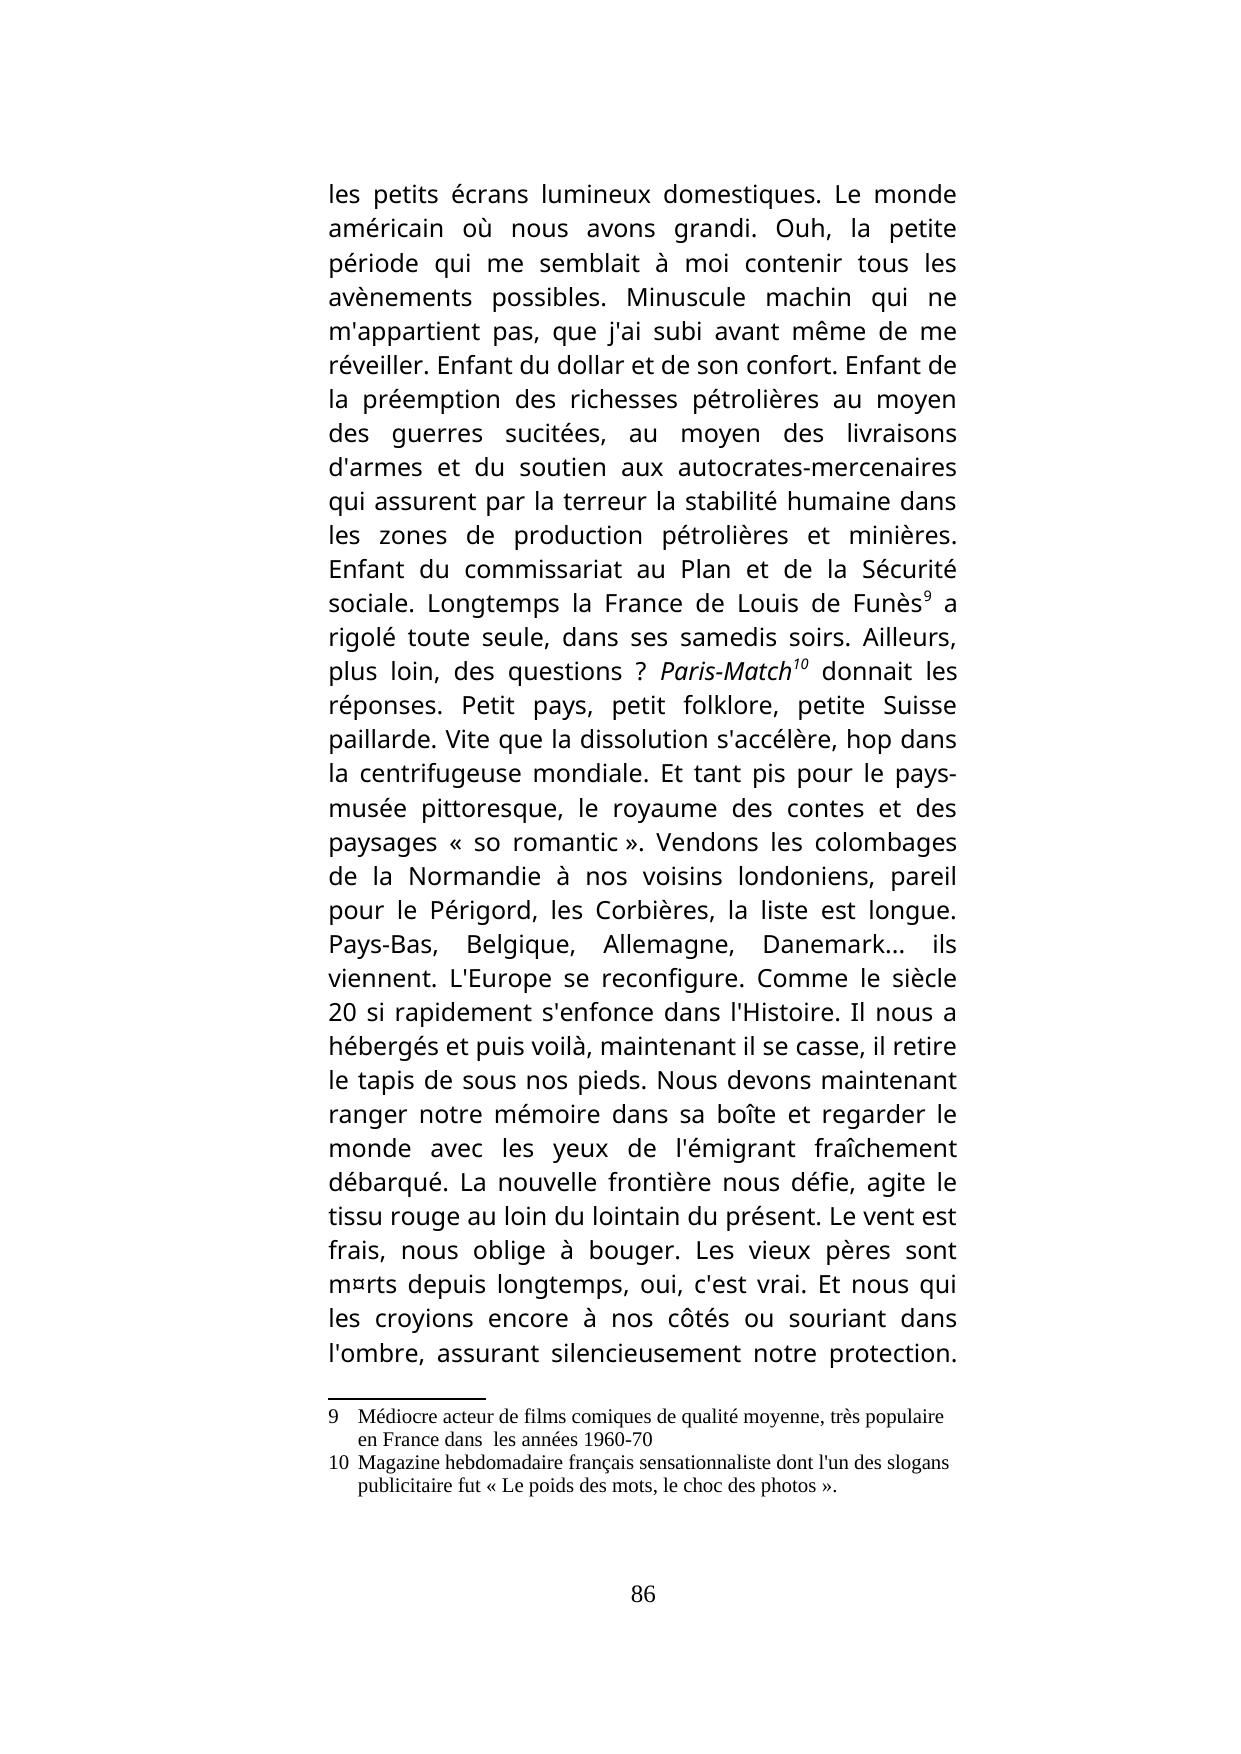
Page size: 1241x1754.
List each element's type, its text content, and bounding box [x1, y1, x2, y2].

text Médiocre acteur de films comiques de qualité moyenne, très populaire en France dans les années 1960-70 [328, 1405, 958, 1451]
text Magazine hebdomadaire français sensationnaliste dont l'un des slogans publicitaire fut « Le poids des mots, le choc des photos ». [328, 1451, 958, 1497]
text les petits écrans lumineux domestiques. Le monde américain où nous avons grandi. Ouh, la petite période qui me semblait à moi contenir tous les avènements possibles. Minuscule machin qui ne m'appartient pas, que j'ai subi avant même de me réveiller. Enfant du dollar et de son confort. Enfant de la préemption des richesses pétrolières au moyen des guerres sucitées, au moyen des livraisons d'armes et du soutien aux autocrates-mercenaires qui assurent par la terreur la stabilité humaine dans les zones de production pétrolières et minières. Enfant du commissariat au Plan et de la Sécurité sociale. Longtemps la France de Louis de Funès a rigolé toute seule, dans ses samedis soirs. Ailleurs, plus loin, des questions ? Paris-Match donnait les réponses. Petit pays, petit folklore, petite Suisse paillarde. Vite que la dissolution s'accélère, hop dans la centrifugeuse mondiale. Et tant pis pour le pays-musée pittoresque, le royaume des contes et des paysages « so romantic ». Vendons les colombages de la Normandie à nos voisins londoniens, pareil pour le Périgord, les Corbières, la liste est longue. Pays-Bas, Belgique, Allemagne, Danemark... ils viennent. L'Europe se reconfigure. Comme le siècle 20 si rapidement s'enfonce dans l'Histoire. Il nous a hébergés et puis voilà, maintenant il se casse, il retire le tapis de sous nos pieds. Nous devons maintenant ranger notre mémoire dans sa boîte et regarder le monde avec les yeux de l'émigrant fraîchement débarqué. La nouvelle frontière nous défie, agite le tissu rouge au loin du lointain du présent. Le vent est frais, nous oblige à bouger. Les vieux pères sont m¤rts depuis longtemps, oui, c'est vrai. Et nous qui les croyions encore à nos côtés ou souriant dans l'ombre, assurant silencieusement notre protection. [328, 177, 958, 1369]
